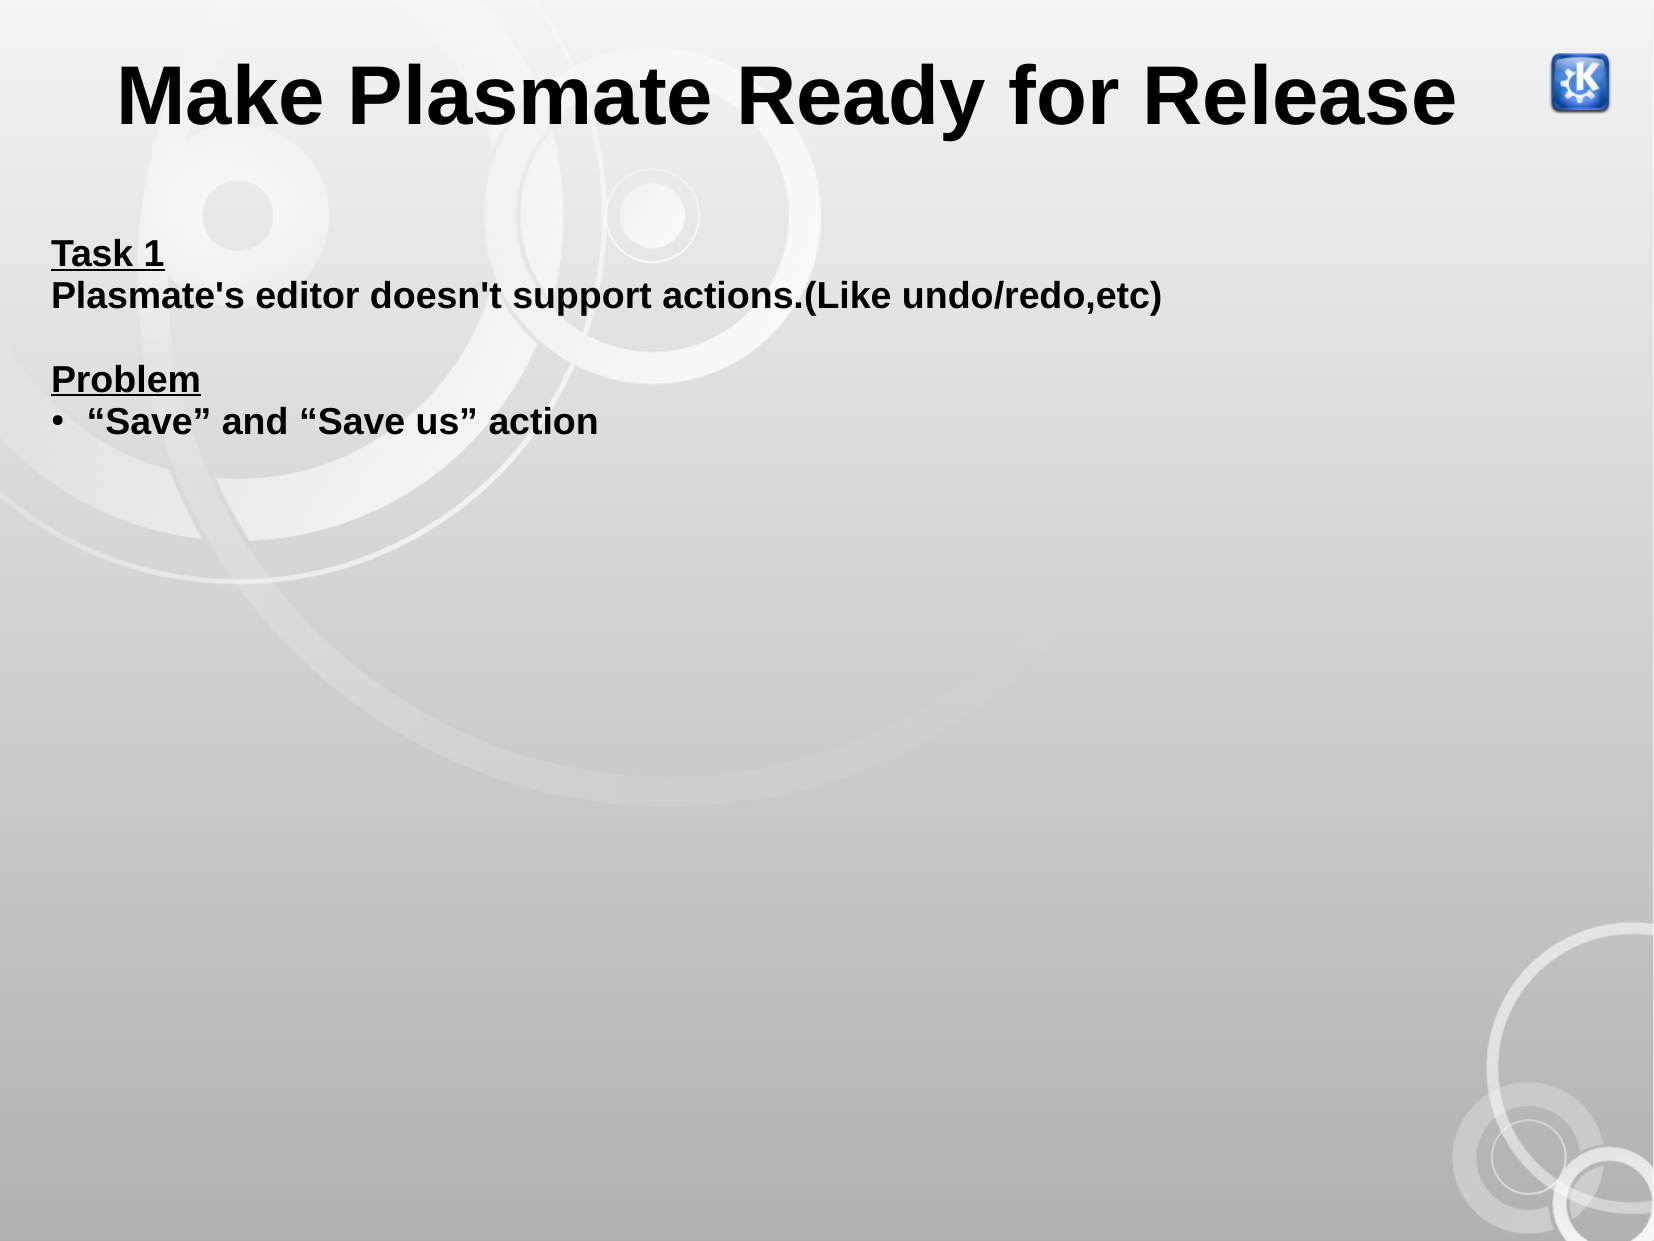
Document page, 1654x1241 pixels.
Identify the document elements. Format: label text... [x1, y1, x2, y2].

picture [0, 0, 1654, 1241]
text_box Task 1 Plasmate's editor doesn't support actions.(Like undo/redo,etc) Problem “Save” and “Save us” action [36, 225, 1642, 1038]
text_box Make Plasmate Ready for Release [15, 41, 1561, 150]
